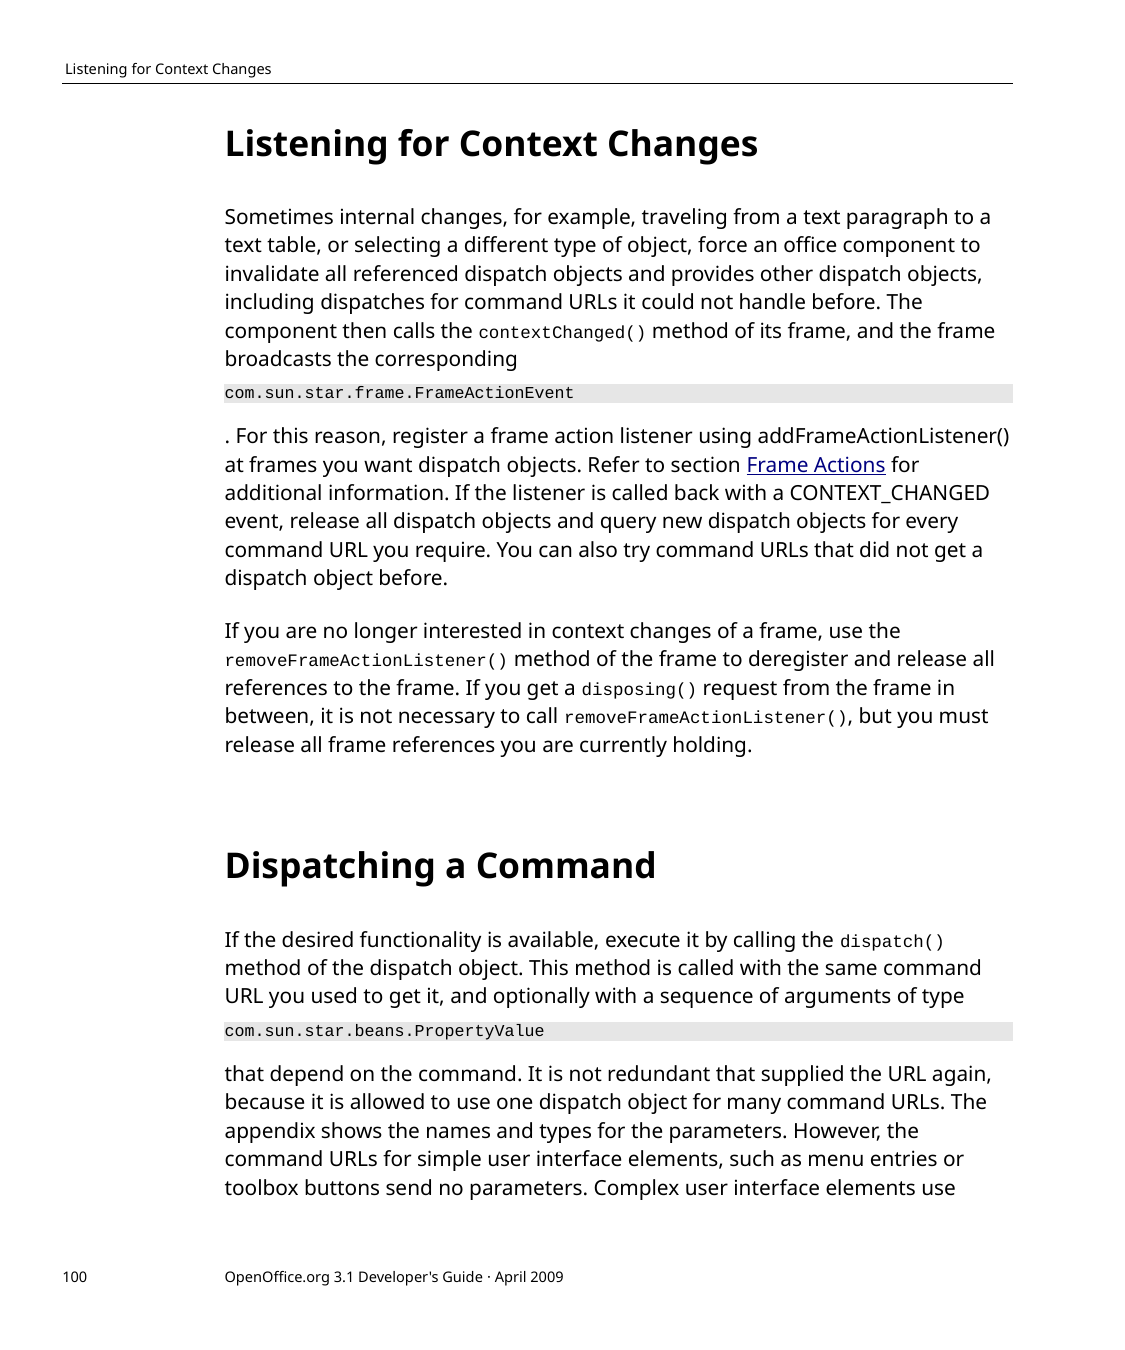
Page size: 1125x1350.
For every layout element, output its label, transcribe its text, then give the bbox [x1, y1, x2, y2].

text . For this reason, register a frame action listener using addFrameActionListener() at frames you want dispatch objects. Refer to section Frame Actions for additional information. If the listener is called back with a CONTEXT_CHANGED event, release all dispatch objects and query new dispatch objects for every command URL you require. You can also try command URLs that did not get a dispatch object before. [224, 421, 1013, 592]
text Sometimes internal changes, for example, traveling from a text paragraph to a text table, or selecting a different type of object, force an office component to invalidate all referenced dispatch objects and provides other dispatch objects, including dispatches for command URLs it could not handle before. The component then calls the contextChanged() method of its frame, and the frame broadcasts the corresponding [224, 202, 1013, 373]
text that depend on the command. It is not redundant that supplied the URL again, because it is allowed to use one dispatch object for many command URLs. The appendix shows the names and types for the parameters. However, the command URLs for simple user interface elements, such as menu entries or toolbox buttons send no parameters. Complex user interface elements use [224, 1059, 1013, 1201]
subtitle Listening for Context Changes [224, 118, 1013, 166]
text If the desired functionality is available, execute it by calling the dispatch() method of the dispatch object. This method is called with the same command URL you used to get it, and optionally with a sequence of arguments of type [224, 925, 1013, 1010]
subtitle Dispatching a Command [224, 841, 1013, 889]
text com.sun.star.beans.PropertyValue [224, 1022, 1013, 1041]
text If you are no longer interested in context changes of a frame, use the removeFrameActionListener() method of the frame to deregister and release all references to the frame. If you get a disposing() request from the frame in between, it is not necessary to call removeFrameActionListener(), but you must release all frame references you are currently holding. [224, 616, 1013, 758]
text com.sun.star.frame.FrameActionEvent [224, 384, 1013, 403]
